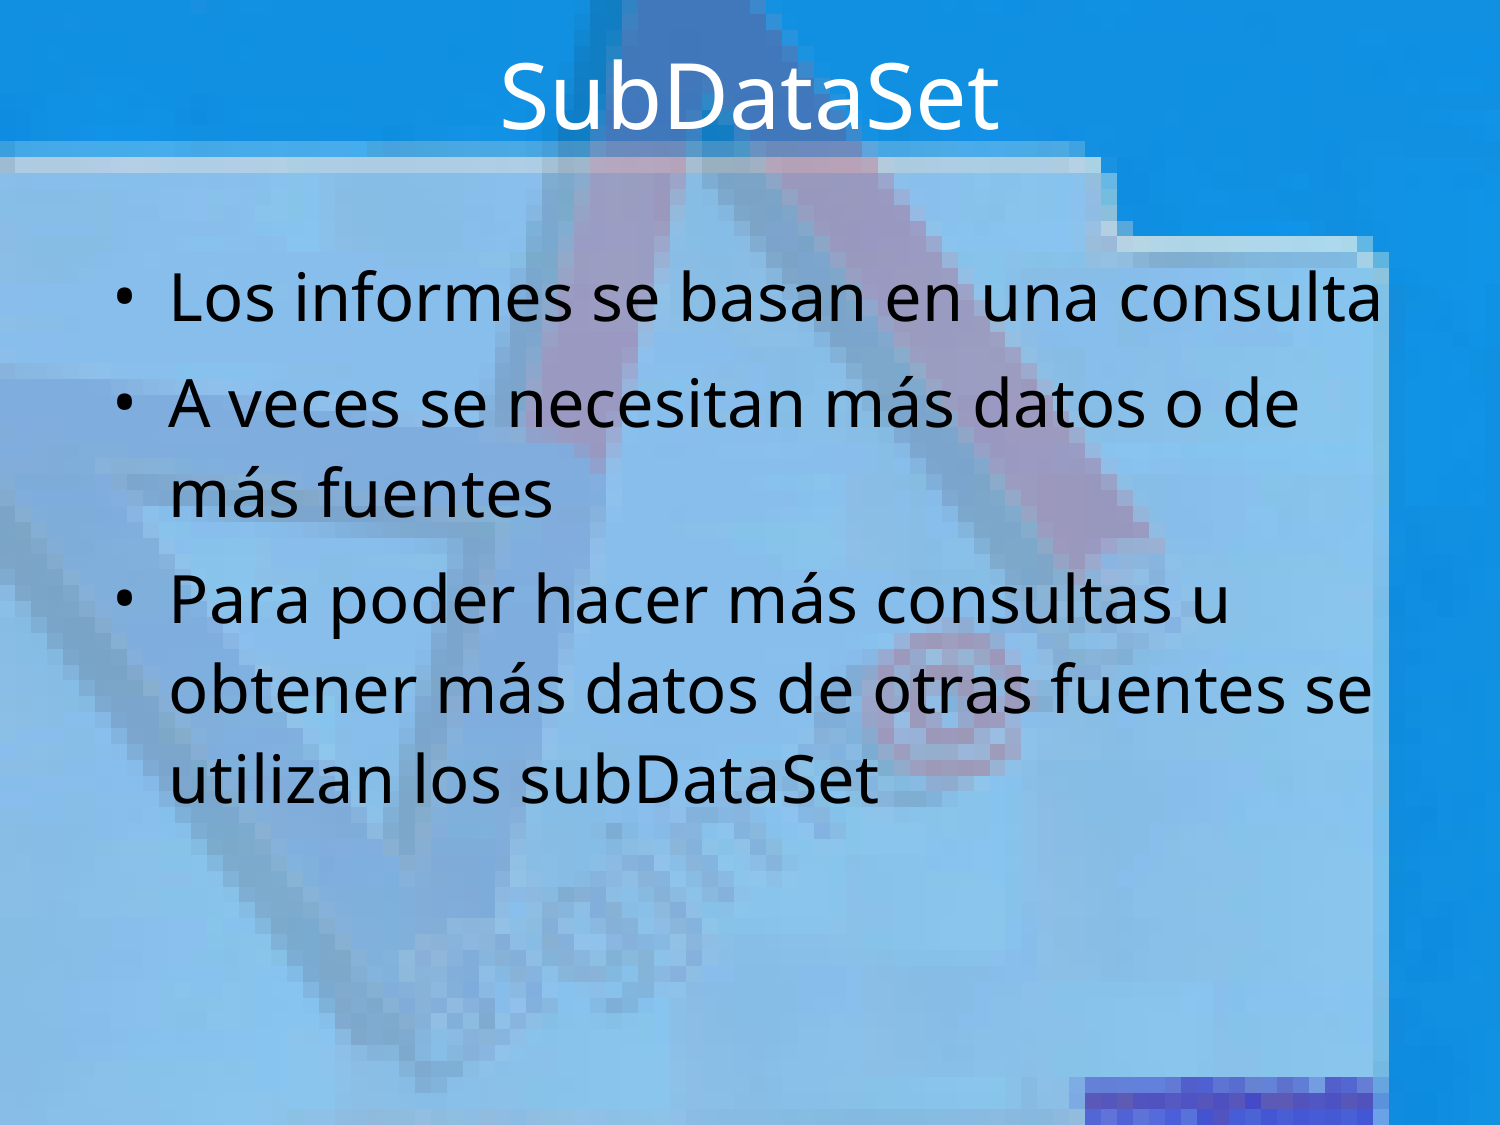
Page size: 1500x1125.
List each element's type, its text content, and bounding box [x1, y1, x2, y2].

picture [0, 0, 1500, 1125]
title SubDataSet [112, 0, 1388, 214]
list Los informes se basan en una consulta A veces se necesitan más datos o de más fuentes Para poder hacer más consultas u obtener más datos de otras fuentes se utilizan los subDataSet [112, 249, 1388, 1001]
